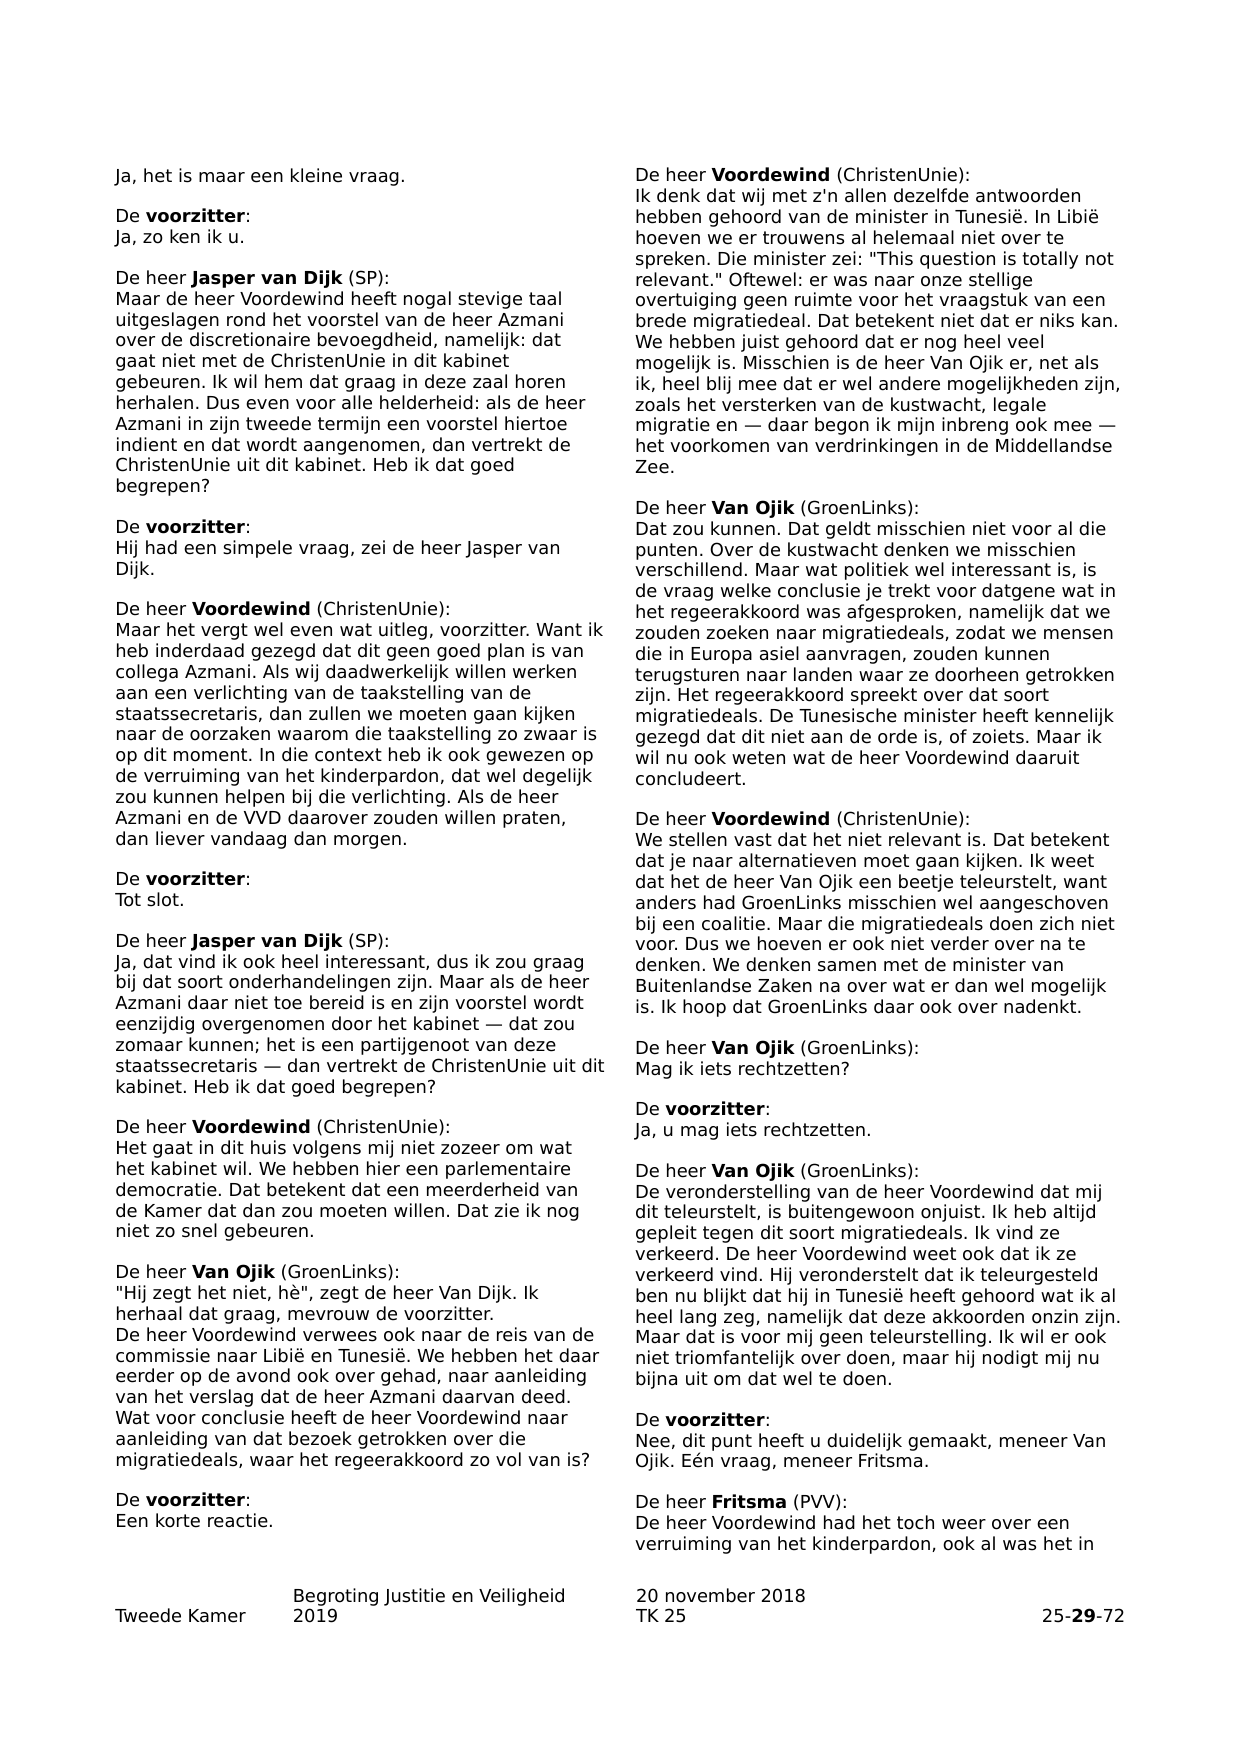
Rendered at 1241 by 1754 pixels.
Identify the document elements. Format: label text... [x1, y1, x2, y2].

text De heer Voordewind (ChristenUnie): [115, 1117, 605, 1138]
text De heer Voordewind (ChristenUnie): [635, 809, 1125, 830]
text De heer Jasper van Dijk (SP): [115, 931, 605, 951]
text De heer Fritsma (PVV): [635, 1492, 1125, 1513]
text "Hij zegt het niet, hè", zegt de heer Van Dijk. Ik herhaal dat graag, mevrouw de voorzitter. [115, 1283, 605, 1324]
text Ja, zo ken ik u. [115, 227, 605, 248]
text Een korte reactie. [115, 1511, 605, 1532]
text Hij had een simpele vraag, zei de heer Jasper van Dijk. [115, 537, 605, 579]
text De voorzitter: [635, 1410, 1125, 1430]
text Ik denk dat wij met z'n allen dezelfde antwoorden hebben gehoord van de minister in Tunesië. In Libië hoeven we er trouwens al helemaal niet over te spreken. Die minister zei: "This question is totally not relevant." Oftewel: er was naar onze stellige overtuiging geen ruimte voor het vraagstuk van een brede migratiedeal. Dat betekent niet dat er niks kan. We hebben juist gehoord dat er nog heel veel mogelijk is. Misschien is de heer Van Ojik er, net als ik, heel blij mee dat er wel andere mogelijkheden zijn, zoals het versterken van de kustwacht, legale migratie en — daar begon ik mijn inbreng ook mee — het voorkomen van verdrinkingen in de Middellandse Zee. [635, 186, 1125, 478]
text De voorzitter: [115, 517, 605, 537]
text De heer Van Ojik (GroenLinks): [635, 1037, 1125, 1058]
text De heer Voordewind (ChristenUnie): [635, 165, 1125, 186]
text De veronderstelling van de heer Voordewind dat mij dit teleurstelt, is buitengewoon onjuist. Ik heb altijd gepleit tegen dit soort migratiedeals. Ik vind ze verkeerd. De heer Voordewind weet ook dat ik ze verkeerd vind. Hij veronderstelt dat ik teleurgesteld ben nu blijkt dat hij in Tunesië heeft gehoord wat ik al heel lang zeg, namelijk dat deze akkoorden onzin zijn. Maar dat is voor mij geen teleurstelling. Ik wil er ook niet triomfantelijk over doen, maar hij nodigt mij nu bijna uit om dat wel te doen. [635, 1181, 1125, 1390]
text Nee, dit punt heeft u duidelijk gemaakt, meneer Van Ojik. Eén vraag, meneer Fritsma. [635, 1430, 1125, 1472]
text De voorzitter: [635, 1099, 1125, 1120]
text Ja, het is maar een kleine vraag. [115, 165, 605, 186]
text Ja, u mag iets rechtzetten. [635, 1120, 1125, 1141]
text De heer Voordewind had het toch weer over een verruiming van het kinderpardon, ook al was het in [635, 1513, 1125, 1554]
text We stellen vast dat het niet relevant is. Dat betekent dat je naar alternatieven moet gaan kijken. Ik weet dat het de heer Van Ojik een beetje teleurstelt, want anders had GroenLinks misschien wel aangeschoven bij een coalitie. Maar die migratiedeals doen zich niet voor. Dus we hoeven er ook niet verder over na te denken. We denken samen met de minister van Buitenlandse Zaken na over wat er dan wel mogelijk is. Ik hoop dat GroenLinks daar ook over nadenkt. [635, 830, 1125, 1017]
text Ja, dat vind ik ook heel interessant, dus ik zou graag bij dat soort onderhandelingen zijn. Maar als de heer Azmani daar niet toe bereid is en zijn voorstel wordt eenzijdig overgenomen door het kabinet — dat zou zomaar kunnen; het is een partijgenoot van deze staatssecretaris — dan vertrekt de ChristenUnie uit dit kabinet. Heb ik dat goed begrepen? [115, 951, 605, 1097]
text Mag ik iets rechtzetten? [635, 1058, 1125, 1079]
text De heer Van Ojik (GroenLinks): [635, 498, 1125, 518]
text De heer Jasper van Dijk (SP): [115, 268, 605, 288]
text Tot slot. [115, 890, 605, 911]
text Het gaat in dit huis volgens mij niet zozeer om wat het kabinet wil. We hebben hier een parlementaire democratie. Dat betekent dat een meerderheid van de Kamer dat dan zou moeten willen. Dat zie ik nog niet zo snel gebeuren. [115, 1138, 605, 1242]
text Maar de heer Voordewind heeft nogal stevige taal uitgeslagen rond het voorstel van de heer Azmani over de discretionaire bevoegdheid, namelijk: dat gaat niet met de ChristenUnie in dit kabinet gebeuren. Ik wil hem dat graag in deze zaal horen herhalen. Dus even voor alle helderheid: als de heer Azmani in zijn tweede termijn een voorstel hiertoe indient en dat wordt aangenomen, dan vertrekt de ChristenUnie uit dit kabinet. Heb ik dat goed begrepen? [115, 288, 605, 497]
text Maar het vergt wel even wat uitleg, voorzitter. Want ik heb inderdaad gezegd dat dit geen goed plan is van collega Azmani. Als wij daadwerkelijk willen werken aan een verlichting van de taakstelling van de staatssecretaris, dan zullen we moeten gaan kijken naar de oorzaken waarom die taakstelling zo zwaar is op dit moment. In die context heb ik ook gewezen op de verruiming van het kinderpardon, dat wel degelijk zou kunnen helpen bij die verlichting. Als de heer Azmani en de VVD daarover zouden willen praten, dan liever vandaag dan morgen. [115, 620, 605, 849]
text De voorzitter: [115, 206, 605, 227]
text De heer Van Ojik (GroenLinks): [115, 1262, 605, 1283]
text De voorzitter: [115, 1490, 605, 1511]
text De heer Voordewind (ChristenUnie): [115, 599, 605, 620]
text De heer Van Ojik (GroenLinks): [635, 1161, 1125, 1181]
text De heer Voordewind verwees ook naar de reis van de commissie naar Libië en Tunesië. We hebben het daar eerder op de avond ook over gehad, naar aanleiding van het verslag dat de heer Azmani daarvan deed. Wat voor conclusie heeft de heer Voordewind naar aanleiding van dat bezoek getrokken over die migratiedeals, waar het regeerakkoord zo vol van is? [115, 1324, 605, 1470]
text Dat zou kunnen. Dat geldt misschien niet voor al die punten. Over de kustwacht denken we misschien verschillend. Maar wat politiek wel interessant is, is de vraag welke conclusie je trekt voor datgene wat in het regeerakkoord was afgesproken, namelijk dat we zouden zoeken naar migratiedeals, zodat we mensen die in Europa asiel aanvragen, zouden kunnen terugsturen naar landen waar ze doorheen getrokken zijn. Het regeerakkoord spreekt over dat soort migratiedeals. De Tunesische minister heeft kennelijk gezegd dat dit niet aan de orde is, of zoiets. Maar ik wil nu ook weten wat de heer Voordewind daaruit concludeert. [635, 518, 1125, 789]
text De voorzitter: [115, 869, 605, 890]
